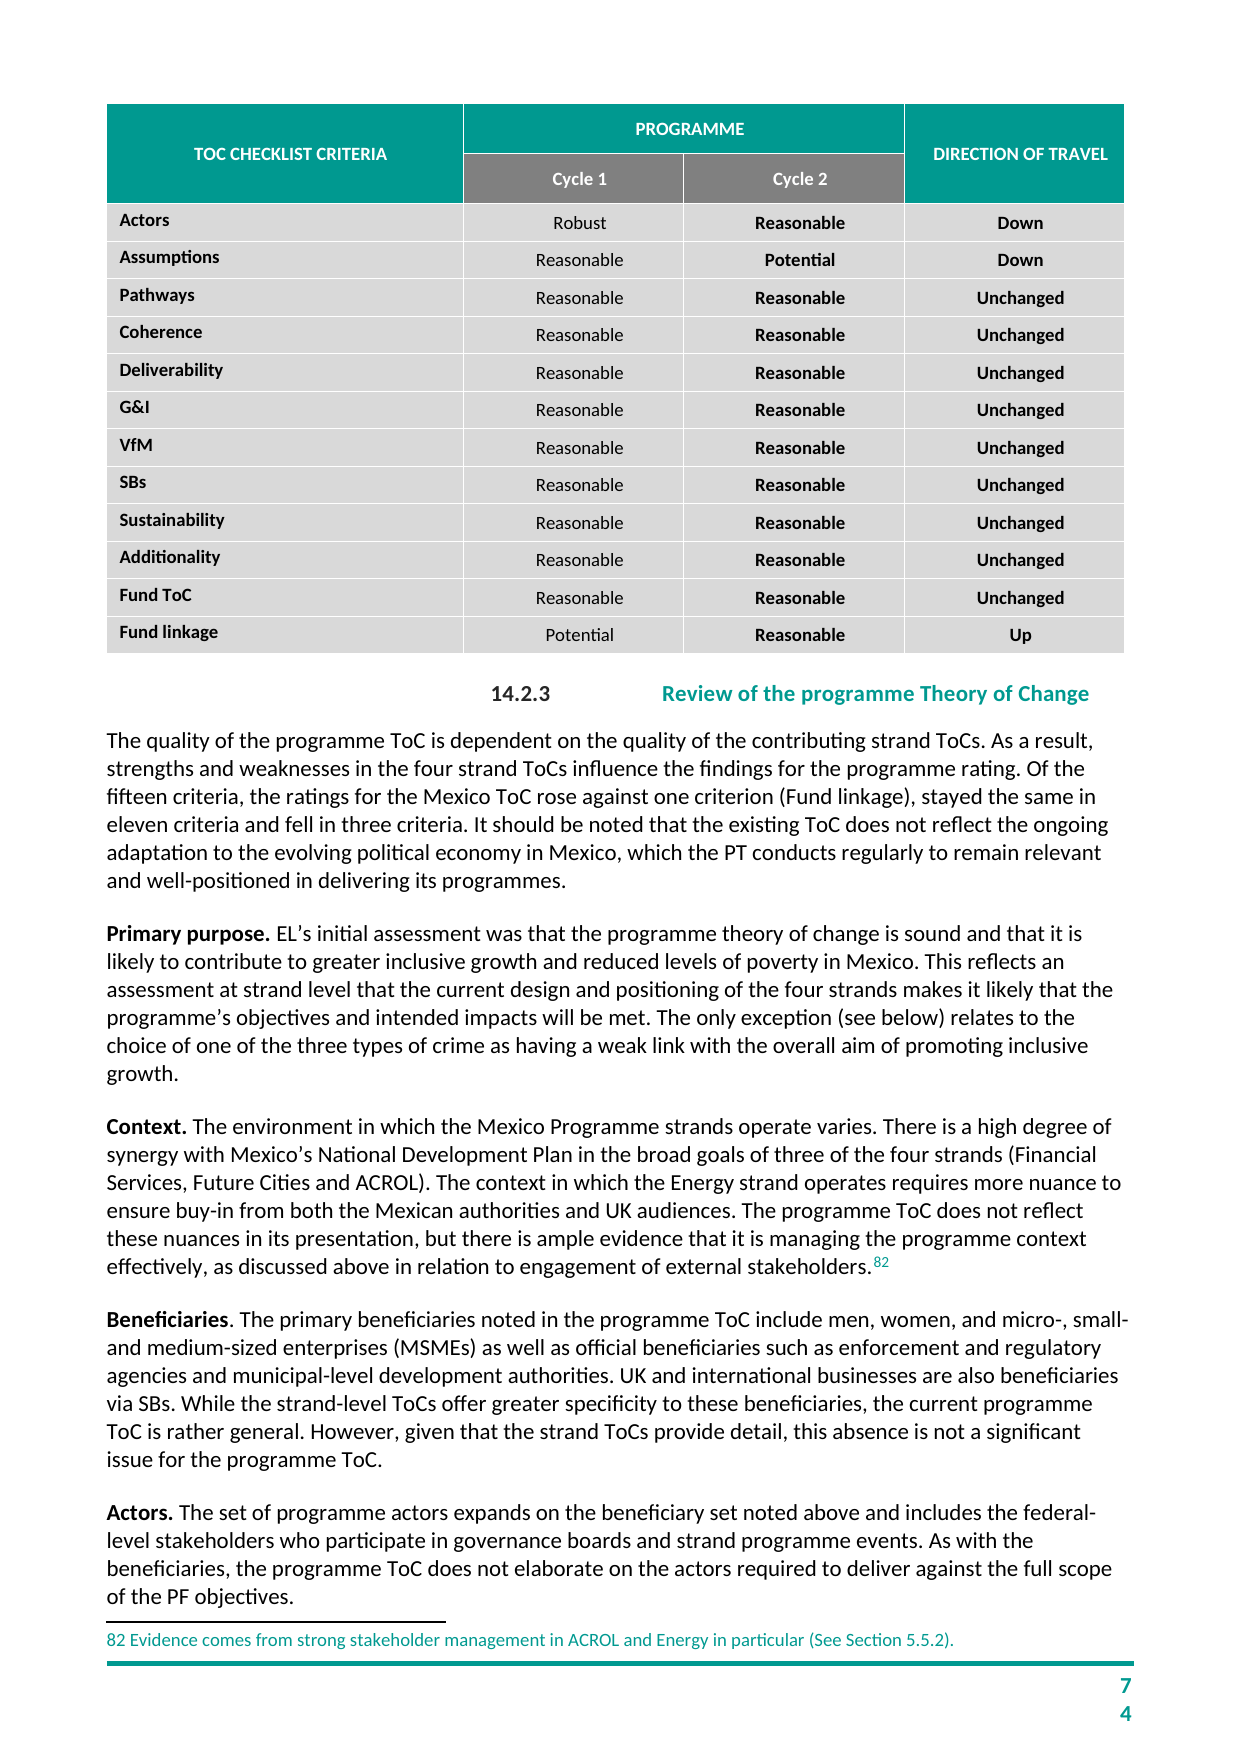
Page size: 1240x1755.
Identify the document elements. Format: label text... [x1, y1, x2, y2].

table_cell Unchanged [905, 279, 1124, 316]
table_cell Reasonable [684, 504, 904, 541]
table_cell Reasonable [684, 542, 904, 578]
table_cell Unchanged [905, 392, 1124, 428]
text Primary purpose. EL’s initial assessment was that the programme theory of change is sound and that it is likely to contribute to greater inclusive growth and reduced levels of poverty in Mexico. This reflects an assessment at strand level that the current design and positioning of the four strands makes it likely that the programme’s objectives and intended impacts will be met. The only exception (see below) relates to the choice of one of the three types of crime as having a weak link with the overall aim of promoting inclusive growth. [106, 919, 1133, 1087]
table_cell Reasonable [464, 542, 683, 578]
table_cell Potential [464, 617, 683, 653]
table_cell Sustainability [107, 504, 463, 541]
table_cell Reasonable [684, 429, 904, 466]
table_cell Up [905, 617, 1124, 653]
subtitle Review of the programme Theory of Change [490, 679, 1133, 707]
table_cell Reasonable [684, 579, 904, 616]
table_cell Reasonable [464, 392, 683, 428]
text The quality of the programme ToC is dependent on the quality of the contributing strand ToCs. As a result, strengths and weaknesses in the four strand ToCs influence the findings for the programme rating. Of the fifteen criteria, the ratings for the Mexico ToC rose against one criterion (Fund linkage), stayed the same in eleven criteria and fell in three criteria. It should be noted that the existing ToC does not reflect the ongoing adaptation to the evolving political economy in Mexico, which the PT conducts regularly to remain relevant and well-positioned in delivering its programmes. [106, 726, 1133, 894]
table_cell Down [905, 204, 1124, 241]
table_cell Fund linkage [107, 617, 463, 653]
table_cell Robust [464, 204, 683, 241]
text Actors. The set of programme actors expands on the beneficiary set noted above and includes the federal-level stakeholders who participate in governance boards and strand programme events. As with the beneficiaries, the programme ToC does not elaborate on the actors required to deliver against the full scope of the PF objectives. [106, 1498, 1133, 1610]
text Context. The environment in which the Mexico Programme strands operate varies. There is a high degree of synergy with Mexico’s National Development Plan in the broad goals of three of the four strands (Financial Services, Future Cities and ACROL). The context in which the Energy strand operates requires more nuance to ensure buy-in from both the Mexican authorities and UK audiences. The programme ToC does not reflect these nuances in its presentation, but there is ample evidence that it is managing the programme context effectively, as discussed above in relation to engagement of external stakeholders. [106, 1112, 1133, 1280]
table_cell Unchanged [905, 354, 1124, 391]
table_cell Deliverability [107, 354, 463, 391]
table_cell Reasonable [464, 242, 683, 278]
table_header PROGRAMME [464, 104, 904, 153]
table_cell Assumptions [107, 242, 463, 278]
table_cell Fund ToC [107, 579, 463, 616]
table_cell Reasonable [684, 204, 904, 241]
table_cell Additionality [107, 542, 463, 578]
table_header DIRECTION OF TRAVEL [905, 104, 1124, 203]
text Evidence comes from strong stakeholder management in ACROL and Energy in particular (See Section 5.5.2). [106, 1628, 1133, 1651]
table_cell Reasonable [464, 429, 683, 466]
text Beneficiaries. The primary beneficiaries noted in the programme ToC include men, women, and micro-, small- and medium-sized enterprises (MSMEs) as well as official beneficiaries such as enforcement and regulatory agencies and municipal-level development authorities. UK and international businesses are also beneficiaries via SBs. While the strand-level ToCs offer greater specificity to these beneficiaries, the current programme ToC is rather general. However, given that the strand ToCs provide detail, this absence is not a significant issue for the programme ToC. [106, 1305, 1133, 1473]
table_cell Pathways [107, 279, 463, 316]
table_cell Reasonable [464, 504, 683, 541]
table_cell Actors [107, 204, 463, 241]
table_cell Reasonable [684, 617, 904, 653]
table_cell Unchanged [905, 579, 1124, 616]
table_cell Reasonable [684, 392, 904, 428]
table_cell Unchanged [905, 429, 1124, 466]
table_cell SBs [107, 467, 463, 503]
table_cell G&I [107, 392, 463, 428]
table_cell Reasonable [684, 279, 904, 316]
table_cell Reasonable [464, 467, 683, 503]
table_cell Cycle 2 [684, 154, 904, 203]
table_cell Unchanged [905, 317, 1124, 353]
table_cell Reasonable [684, 354, 904, 391]
table_cell Unchanged [905, 504, 1124, 541]
table_cell Cycle 1 [464, 154, 683, 203]
table_cell Unchanged [905, 542, 1124, 578]
table_cell Coherence [107, 317, 463, 353]
table_cell Reasonable [464, 579, 683, 616]
table_cell Unchanged [905, 467, 1124, 503]
table_cell Reasonable [464, 317, 683, 353]
table_cell Down [905, 242, 1124, 278]
table_cell Potential [684, 242, 904, 278]
table_header TOC CHECKLIST CRITERIA [107, 104, 463, 203]
table_cell Reasonable [684, 317, 904, 353]
table_cell VfM [107, 429, 463, 466]
table_cell Reasonable [464, 279, 683, 316]
table_cell Reasonable [464, 354, 683, 391]
table_cell Reasonable [684, 467, 904, 503]
